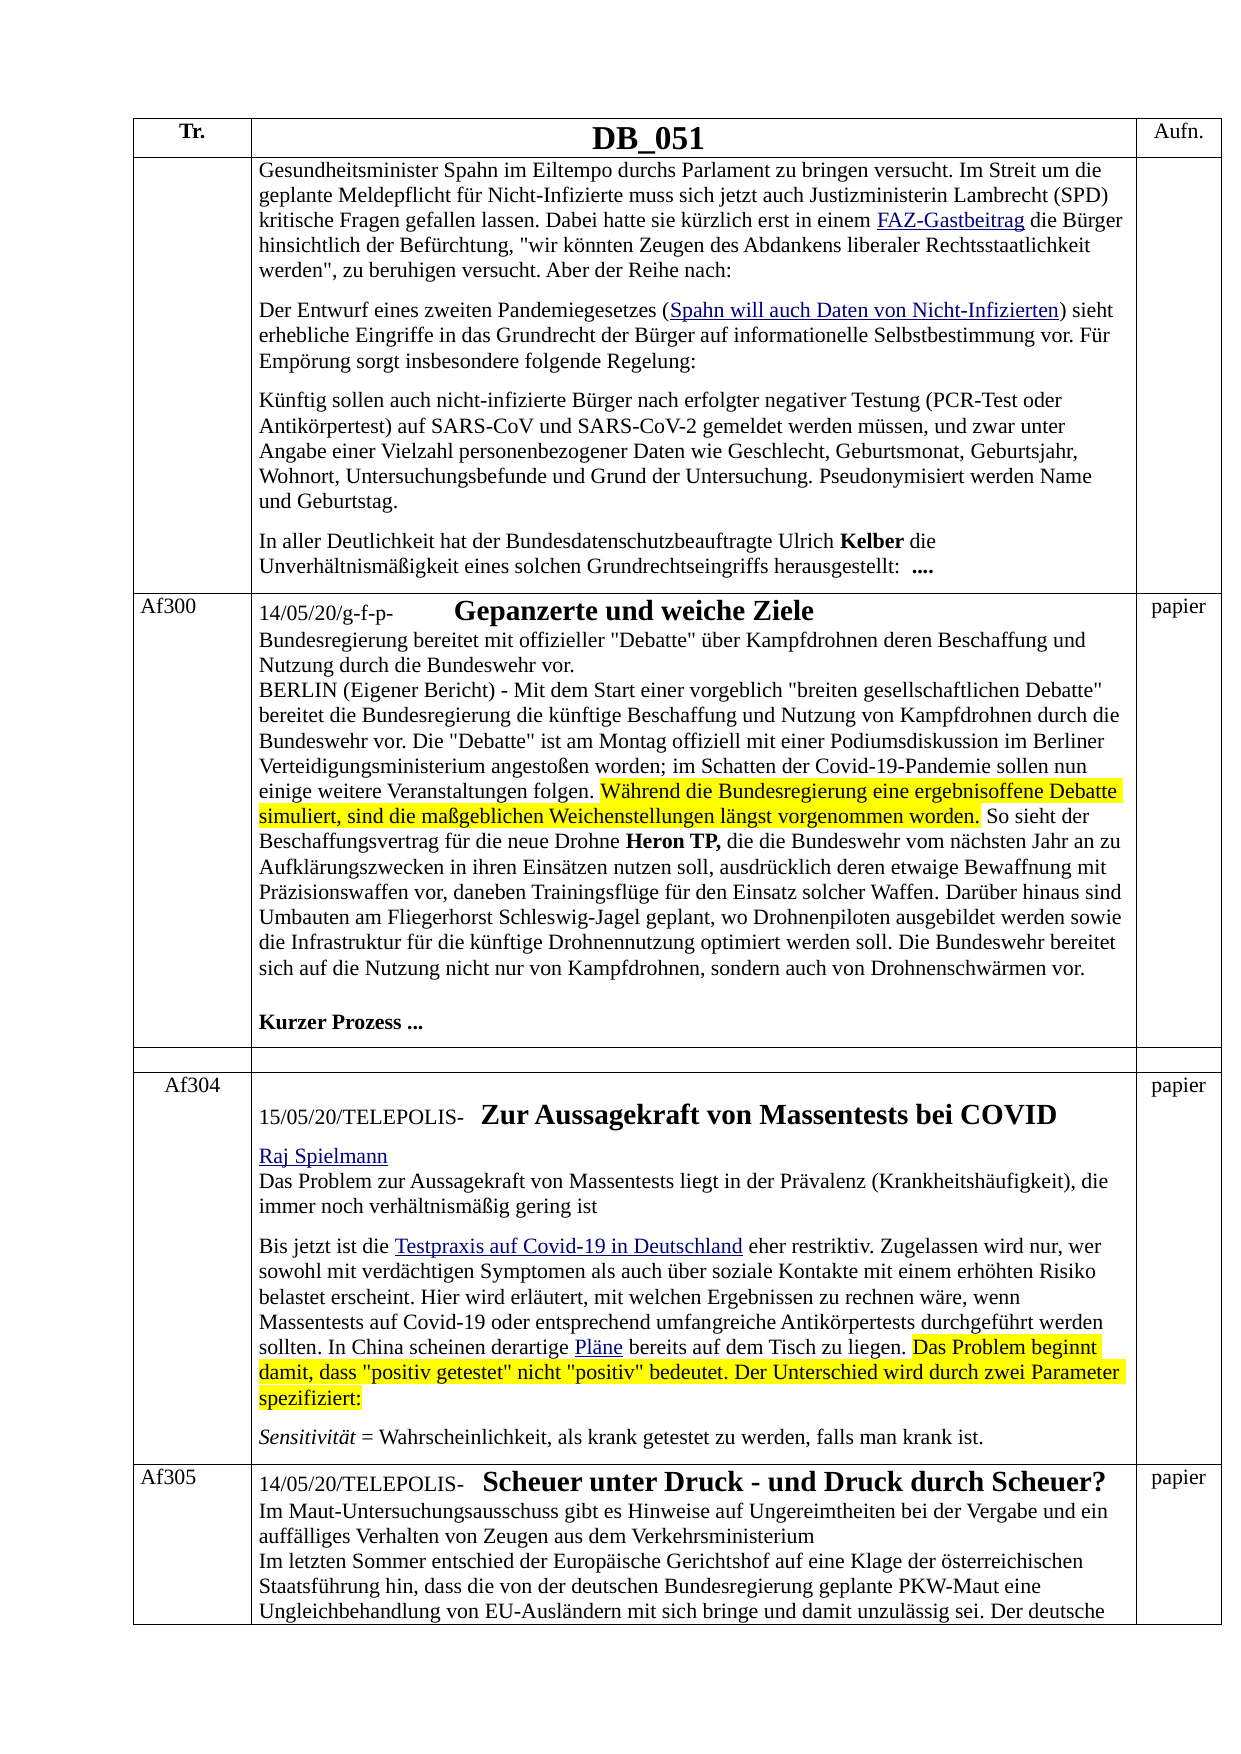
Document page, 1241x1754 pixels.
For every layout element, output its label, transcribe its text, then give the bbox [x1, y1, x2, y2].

table_cell [134, 158, 251, 593]
table_header ­Tr. [134, 119, 251, 157]
table_cell 15/05/20/TELEPOLIS- Zur Aussagekraft von Massentests bei COVID Raj Spielmann Das Problem zur Aussagekraft von Massentests liegt in der Prävalenz (Krankheitshäufigkeit), die immer noch verhältnismäßig gering ist Bis jetzt ist die Testpraxis auf Covid-19 in Deutschland eher restriktiv. Zugelassen wird nur, wer sowohl mit verdächtigen Symptomen als auch über soziale Kontakte mit einem erhöhten Risiko belastet erscheint. Hier wird erläutert, mit welchen Ergebnissen zu rechnen wäre, wenn Massentests auf Covid-19 oder entsprechend umfangreiche Antikörpertests durchgeführt werden sollten. In China scheinen derartige Pläne bereits auf dem Tisch zu liegen. Das Problem beginnt damit, dass "positiv getestet" nicht "positiv" bedeutet. Der Unterschied wird durch zwei Parameter spezifiziert: Sensitivität = Wahrscheinlichkeit, als krank getestet zu werden, falls man krank ist. [252, 1073, 1136, 1464]
table_cell Af305 [134, 1465, 251, 1624]
table_cell papier [1137, 594, 1221, 1047]
table_cell Gesundheitsminister Spahn im Eiltempo durchs Parlament zu bringen versucht. Im Streit um die geplante Meldepflicht für Nicht-Infizierte muss sich jetzt auch Justizministerin Lambrecht (SPD) kritische Fragen gefallen lassen. Dabei hatte sie kürzlich erst in einem FAZ-Gastbeitrag die Bürger hinsichtlich der Befürchtung, "wir könnten Zeugen des Abdankens liberaler Rechtsstaatlichkeit werden", zu beruhigen versucht. Aber der Reihe nach: Der Entwurf eines zweiten Pandemiegesetzes (Spahn will auch Daten von Nicht-Infizierten) sieht erhebliche Eingriffe in das Grundrecht der Bürger auf informationelle Selbstbestimmung vor. Für Empörung sorgt insbesondere folgende Regelung: Künftig sollen auch nicht-infizierte Bürger nach erfolgter negativer Testung (PCR-Test oder Antikörpertest) auf SARS-CoV und SARS-CoV-2 gemeldet werden müssen, und zwar unter Angabe einer Vielzahl personenbezogener Daten wie Geschlecht, Geburtsmonat, Geburtsjahr, Wohnort, Untersuchungsbefunde und Grund der Untersuchung. Pseudonymisiert werden Name und Geburtstag. In aller Deutlichkeit hat der Bundesdatenschutzbeauftragte Ulrich Kelber die Unverhältnismäßigkeit eines solchen Grundrechtseingriffs herausgestellt: .... [252, 158, 1136, 593]
table_cell [1137, 1048, 1221, 1072]
table_cell 14/05/20/TELEPOLIS- Scheuer unter Druck - und Druck durch Scheuer? Im Maut-Untersuchungsausschuss gibt es Hinweise auf Ungereimtheiten bei der Vergabe und ein auffälliges Verhalten von Zeugen aus dem Verkehrsministerium Im letzten Sommer entschied der Europäische Gerichtshof auf eine Klage der österreichischen Staatsführung hin, dass die von der deutschen Bundesregierung geplante PKW-Maut eine Ungleichbehandlung von EU-Ausländern mit sich bringe und damit unzulässig sei. Der deutsche [252, 1465, 1136, 1624]
table_cell Af300 [134, 594, 251, 1047]
table_cell papier [1137, 1073, 1221, 1464]
table_cell Af304 [134, 1073, 251, 1464]
table_cell papier [1137, 1465, 1221, 1624]
table_header Aufn. [1137, 119, 1221, 157]
table_cell [1137, 158, 1221, 593]
table_cell [252, 1048, 1136, 1072]
table_header DB_051 [252, 119, 1136, 157]
table_cell [134, 1048, 251, 1072]
table_cell 14/05/20/g-f-p- Gepanzerte und weiche Ziele Bundesregierung bereitet mit offizieller "Debatte" über Kampfdrohnen deren Beschaffung und Nutzung durch die Bundeswehr vor. BERLIN (Eigener Bericht) - Mit dem Start einer vorgeblich "breiten gesellschaftlichen Debatte" bereitet die Bundesregierung die künftige Beschaffung und Nutzung von Kampfdrohnen durch die Bundeswehr vor. Die "Debatte" ist am Montag offiziell mit einer Podiumsdiskussion im Berliner Verteidigungsministerium angestoßen worden; im Schatten der Covid-19-Pandemie sollen nun einige weitere Veranstaltungen folgen. Während die Bundesregierung eine ergebnisoffene Debatte simuliert, sind die maßgeblichen Weichenstellungen längst vorgenommen worden. So sieht der Beschaffungsvertrag für die neue Drohne Heron TP, die die Bundeswehr vom nächsten Jahr an zu Aufklärungszwecken in ihren Einsätzen nutzen soll, ausdrücklich deren etwaige Bewaffnung mit Präzisionswaffen vor, daneben Trainingsflüge für den Einsatz solcher Waffen. Darüber hinaus sind Umbauten am Fliegerhorst Schleswig-Jagel geplant, wo Drohnenpiloten ausgebildet werden sowie die Infrastruktur für die künftige Drohnennutzung optimiert werden soll. Die Bundeswehr bereitet sich auf die Nutzung nicht nur von Kampfdrohnen, sondern auch von Drohnenschwärmen vor. Kurzer Prozess ... [252, 594, 1136, 1047]
